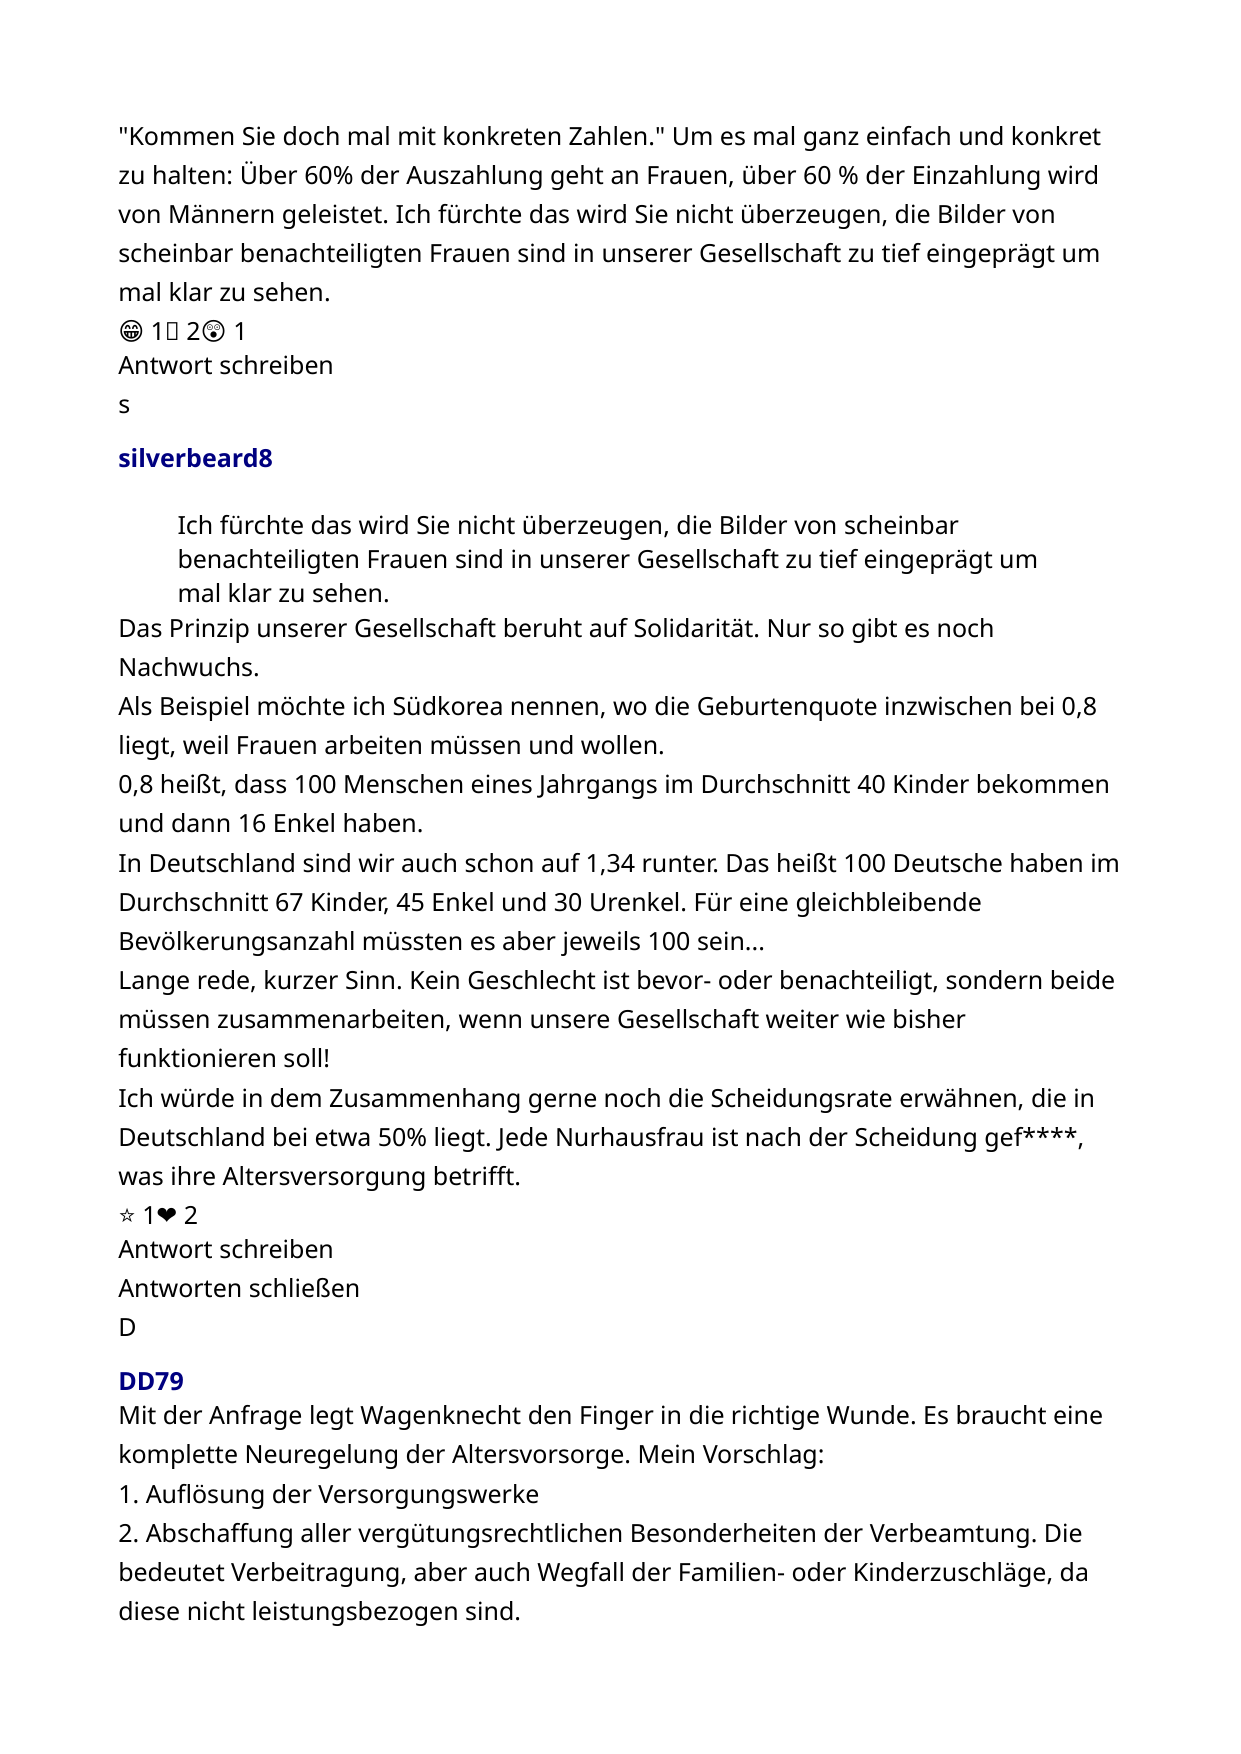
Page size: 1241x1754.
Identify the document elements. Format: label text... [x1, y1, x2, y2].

text In Deutschland sind wir auch schon auf 1,34 runter. Das heißt 100 Deutsche haben im Durchschnitt 67 Kinder, 45 Enkel und 30 Urenkel. Für eine gleichbleibende Bevölkerungsanzahl müssten es aber jeweils 100 sein... [118, 845, 1122, 958]
text Antwort schreiben [118, 348, 1122, 382]
text s [118, 387, 1122, 421]
subtitle silverbeard8 [118, 441, 1122, 475]
text 😁 1🤨 2😲 1 [118, 314, 1122, 348]
text 1. Auflösung der Versorgungswerke [118, 1476, 1122, 1510]
text Lange rede, kurzer Sinn. Kein Geschlecht ist bevor- oder benachteiligt, sondern beide müssen zusammenarbeiten, wenn unsere Gesellschaft weiter wie bisher funktionieren soll! [118, 963, 1122, 1075]
text D [118, 1310, 1122, 1344]
text ⭐️ 1❤️ 2 [118, 1198, 1122, 1232]
text 2. Abschaffung aller vergütungsrechtlichen Besonderheiten der Verbeamtung. Die bedeutet Verbeitragung, aber auch Wegfall der Familien- oder Kinderzuschläge, da diese nicht leistungsbezogen sind. [118, 1515, 1122, 1628]
text 0,8 heißt, dass 100 Menschen eines Jahrgangs im Durchschnitt 40 Kinder bekommen und dann 16 Enkel haben. [118, 767, 1122, 840]
text "Kommen Sie doch mal mit konkreten Zahlen." Um es mal ganz einfach und konkret zu halten: Über 60% der Auszahlung geht an Frauen, über 60 % der Einzahlung wird von Männern geleistet. Ich fürchte das wird Sie nicht überzeugen, die Bilder von scheinbar benachteiligten Frauen sind in unserer Gesellschaft zu tief eingeprägt um mal klar zu sehen. [118, 118, 1122, 309]
subtitle DD79 [118, 1364, 1122, 1398]
text Das Prinzip unserer Gesellschaft beruht auf Solidarität. Nur so gibt es noch Nachwuchs. [118, 610, 1122, 683]
text Ich fürchte das wird Sie nicht überzeugen, die Bilder von scheinbar benachteiligten Frauen sind in unserer Gesellschaft zu tief eingeprägt um mal klar zu sehen. [177, 508, 1063, 610]
text Antworten schließen [118, 1271, 1122, 1305]
text Als Beispiel möchte ich Südkorea nennen, wo die Geburtenquote inzwischen bei 0,8 liegt, weil Frauen arbeiten müssen und wollen. [118, 688, 1122, 762]
text Antwort schreiben [118, 1232, 1122, 1266]
text Mit der Anfrage legt Wagenknecht den Finger in die richtige Wunde. Es braucht eine komplette Neuregelung der Altersvorsorge. Mein Vorschlag: [118, 1398, 1122, 1471]
text Ich würde in dem Zusammenhang gerne noch die Scheidungsrate erwähnen, die in Deutschland bei etwa 50% liegt. Jede Nurhausfrau ist nach der Scheidung gef****, was ihre Altersversorgung betrifft. [118, 1080, 1122, 1193]
